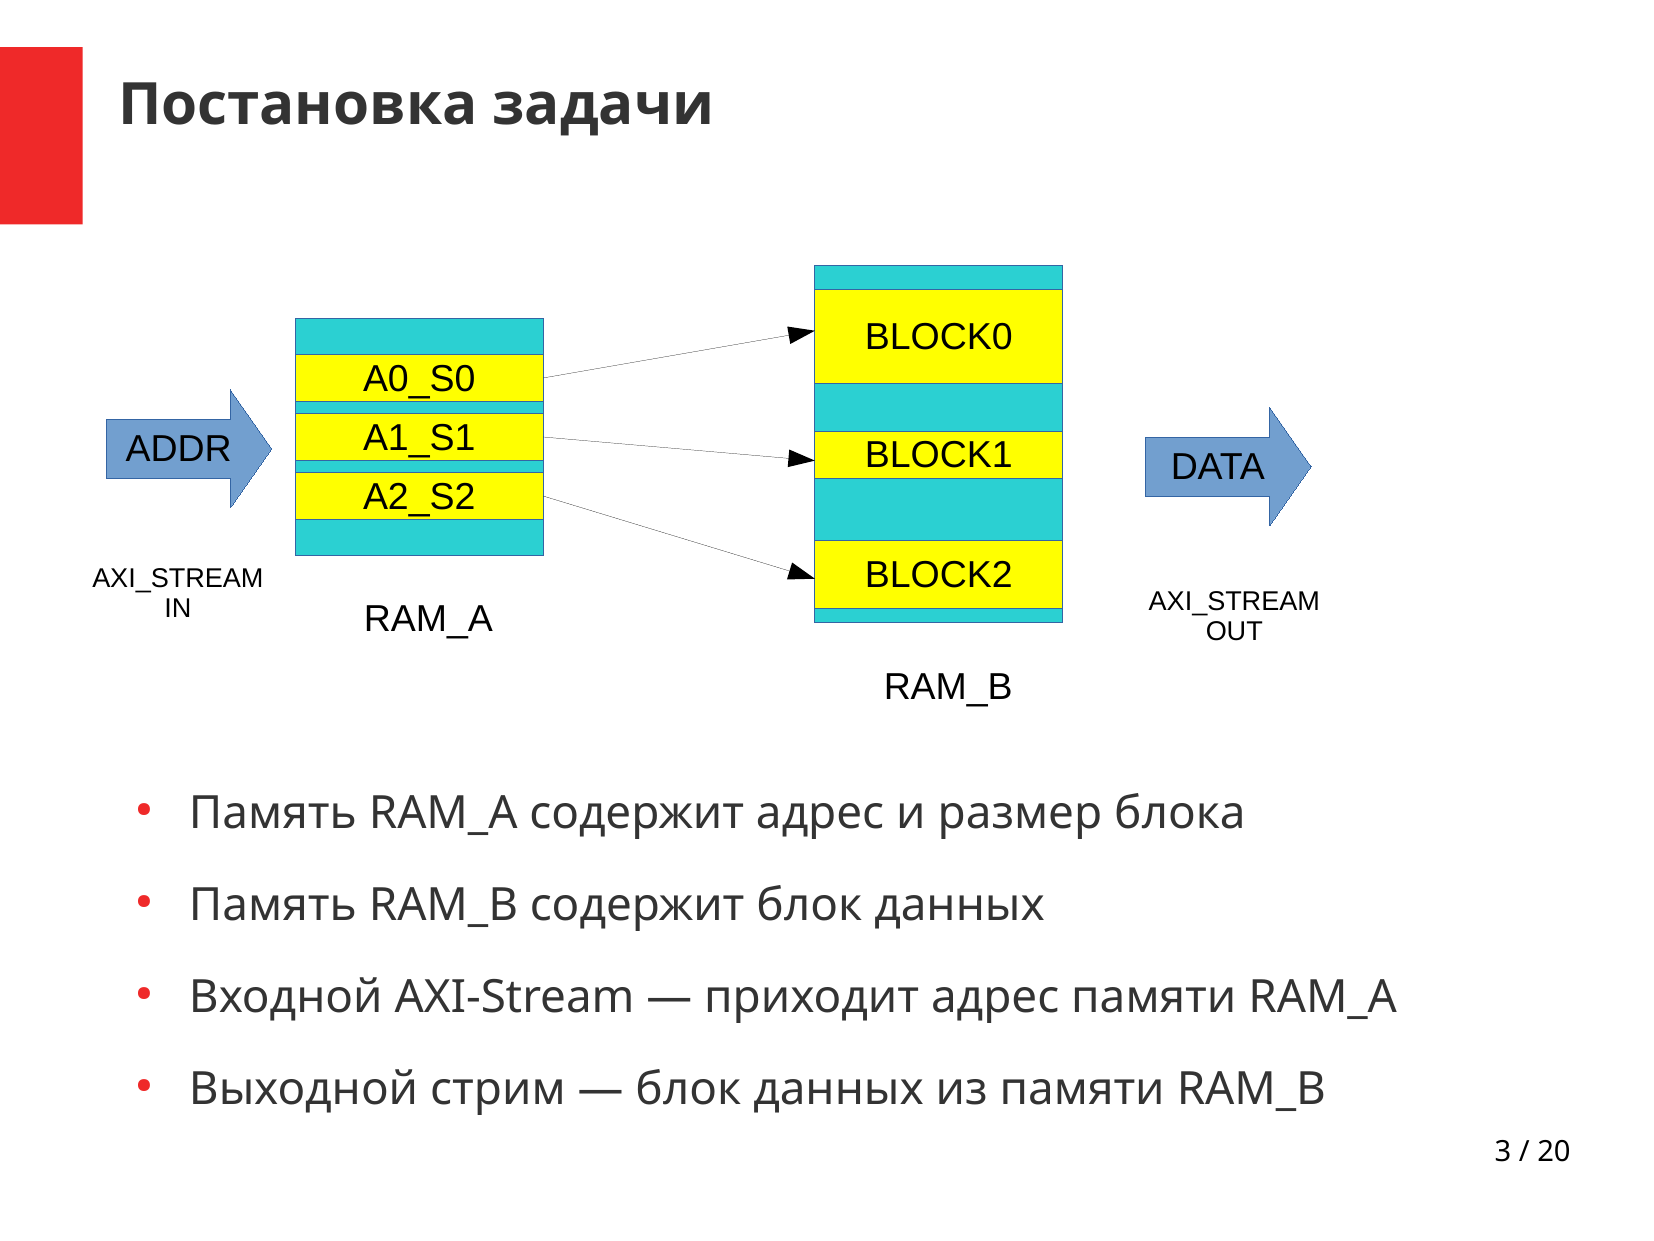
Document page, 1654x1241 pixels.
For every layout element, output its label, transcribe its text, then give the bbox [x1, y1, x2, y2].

text_box [295, 318, 544, 354]
text_box [295, 520, 544, 556]
text_box [814, 609, 1063, 623]
text_box [295, 402, 544, 413]
text_box BLOCK1 [814, 431, 1063, 479]
text_box BLOCK2 [814, 540, 1063, 609]
text_box [814, 265, 1063, 289]
text_box A2_S2 [295, 472, 544, 520]
text_box [814, 479, 1063, 540]
text_box [295, 461, 544, 472]
text_box AXI_STREAM IN [77, 555, 279, 630]
text_box ADDR [106, 389, 272, 508]
text_box [814, 384, 1063, 431]
text_box A0_S0 [295, 354, 544, 402]
text_box BLOCK0 [814, 289, 1063, 384]
text_box AXI_STREAM OUT [1133, 578, 1335, 654]
text_box A1_S1 [295, 413, 544, 461]
text_box DATA [1145, 407, 1312, 526]
text_box RAM_B [868, 658, 1028, 715]
title Постановка задачи [118, 49, 1571, 154]
list Память RAM_A содержит адрес и размер блока Память RAM_B содержит блок данных Входной AXI-Stream — приходит адрес памяти RAM_A Выходной стрим — блок данных из памяти RAM_B [118, 779, 1536, 1074]
text_box RAM_A [349, 590, 508, 647]
